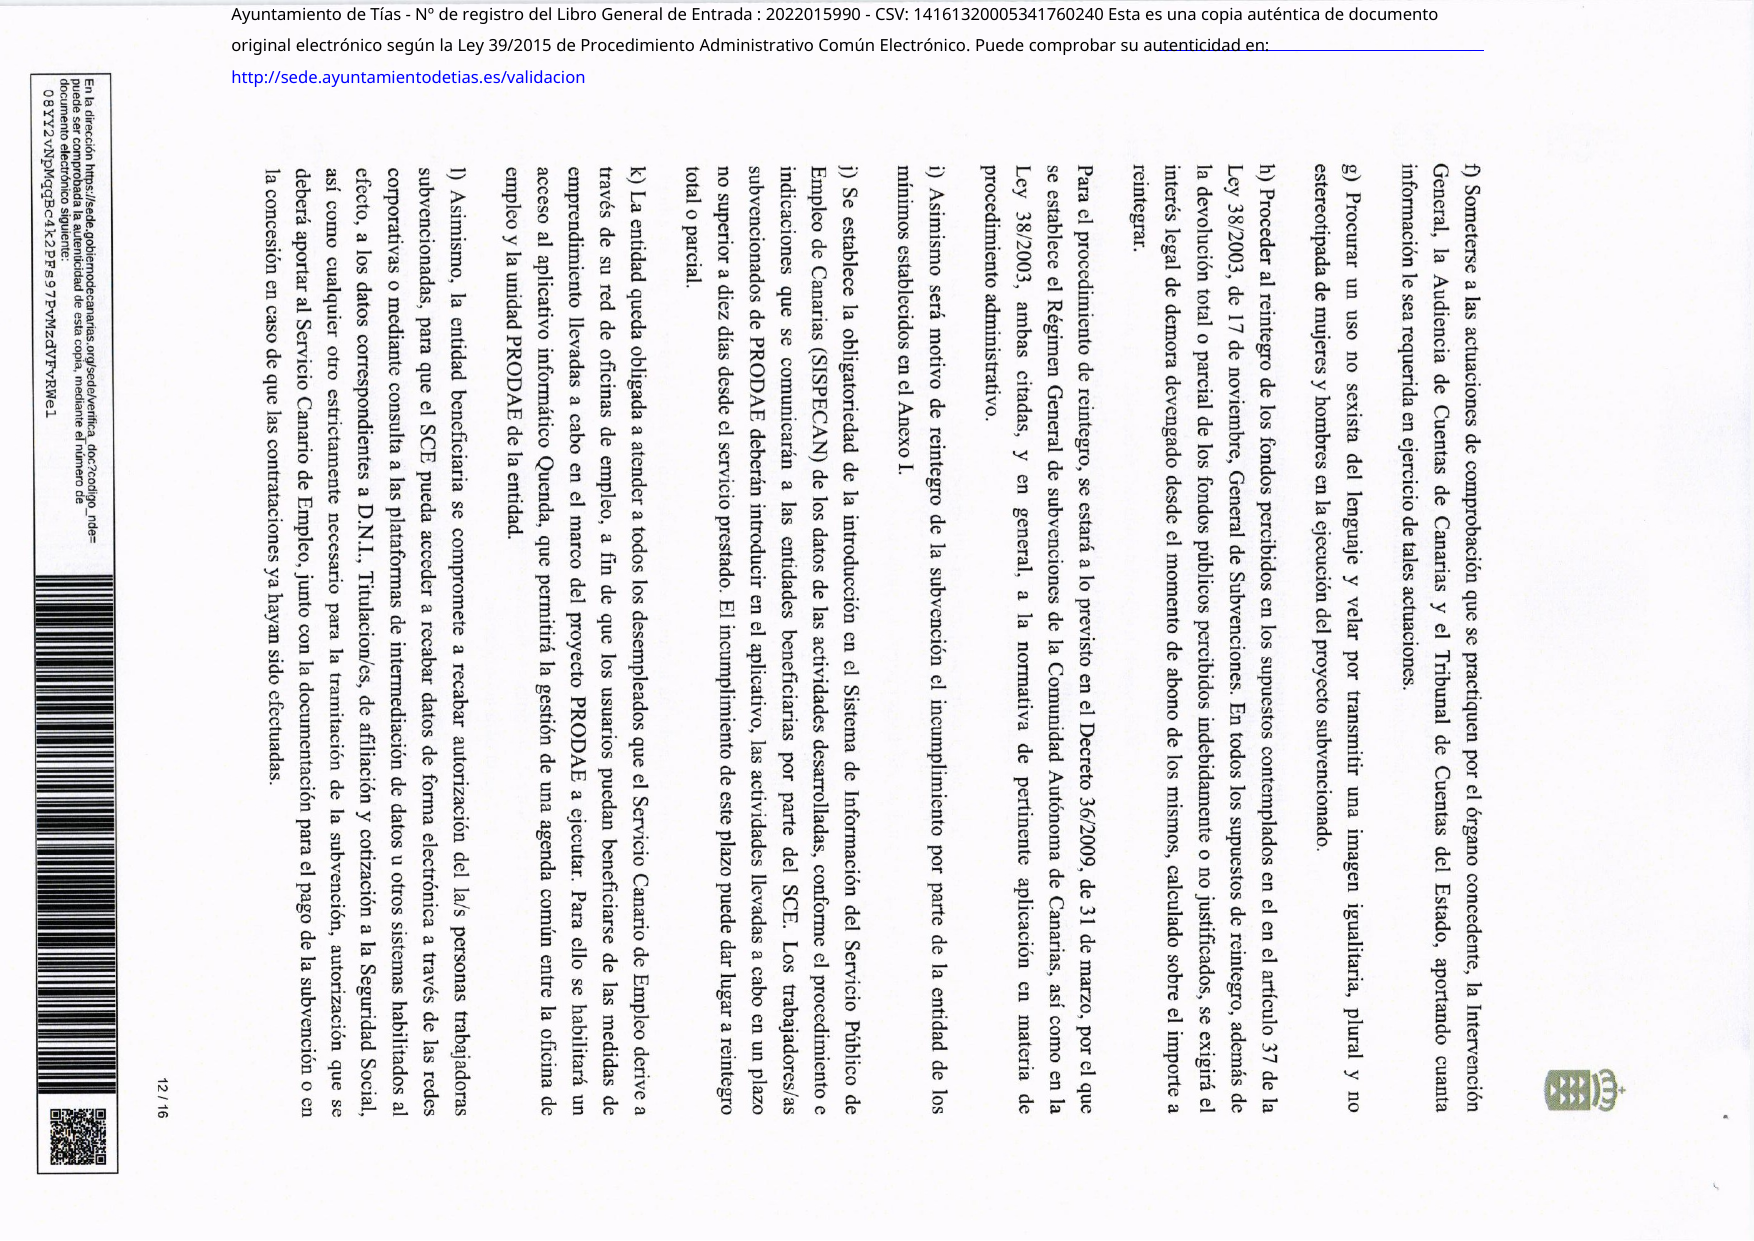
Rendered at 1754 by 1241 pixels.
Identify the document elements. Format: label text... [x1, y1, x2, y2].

picture [0, 0, 1754, 1240]
text Ayuntamiento de Tías - Nº de registro del Libro General de Entrada : 2022015990 - CSV: 14161320005341760240 Esta es una copia auténtica de documento original electrónico según la Ley 39/2015 de Procedimiento Administrativo Común Electrónico. Puede comprobar su autenticidad en: http://sede.ayuntamientodetias.es/validacion [231, 2, 1502, 88]
